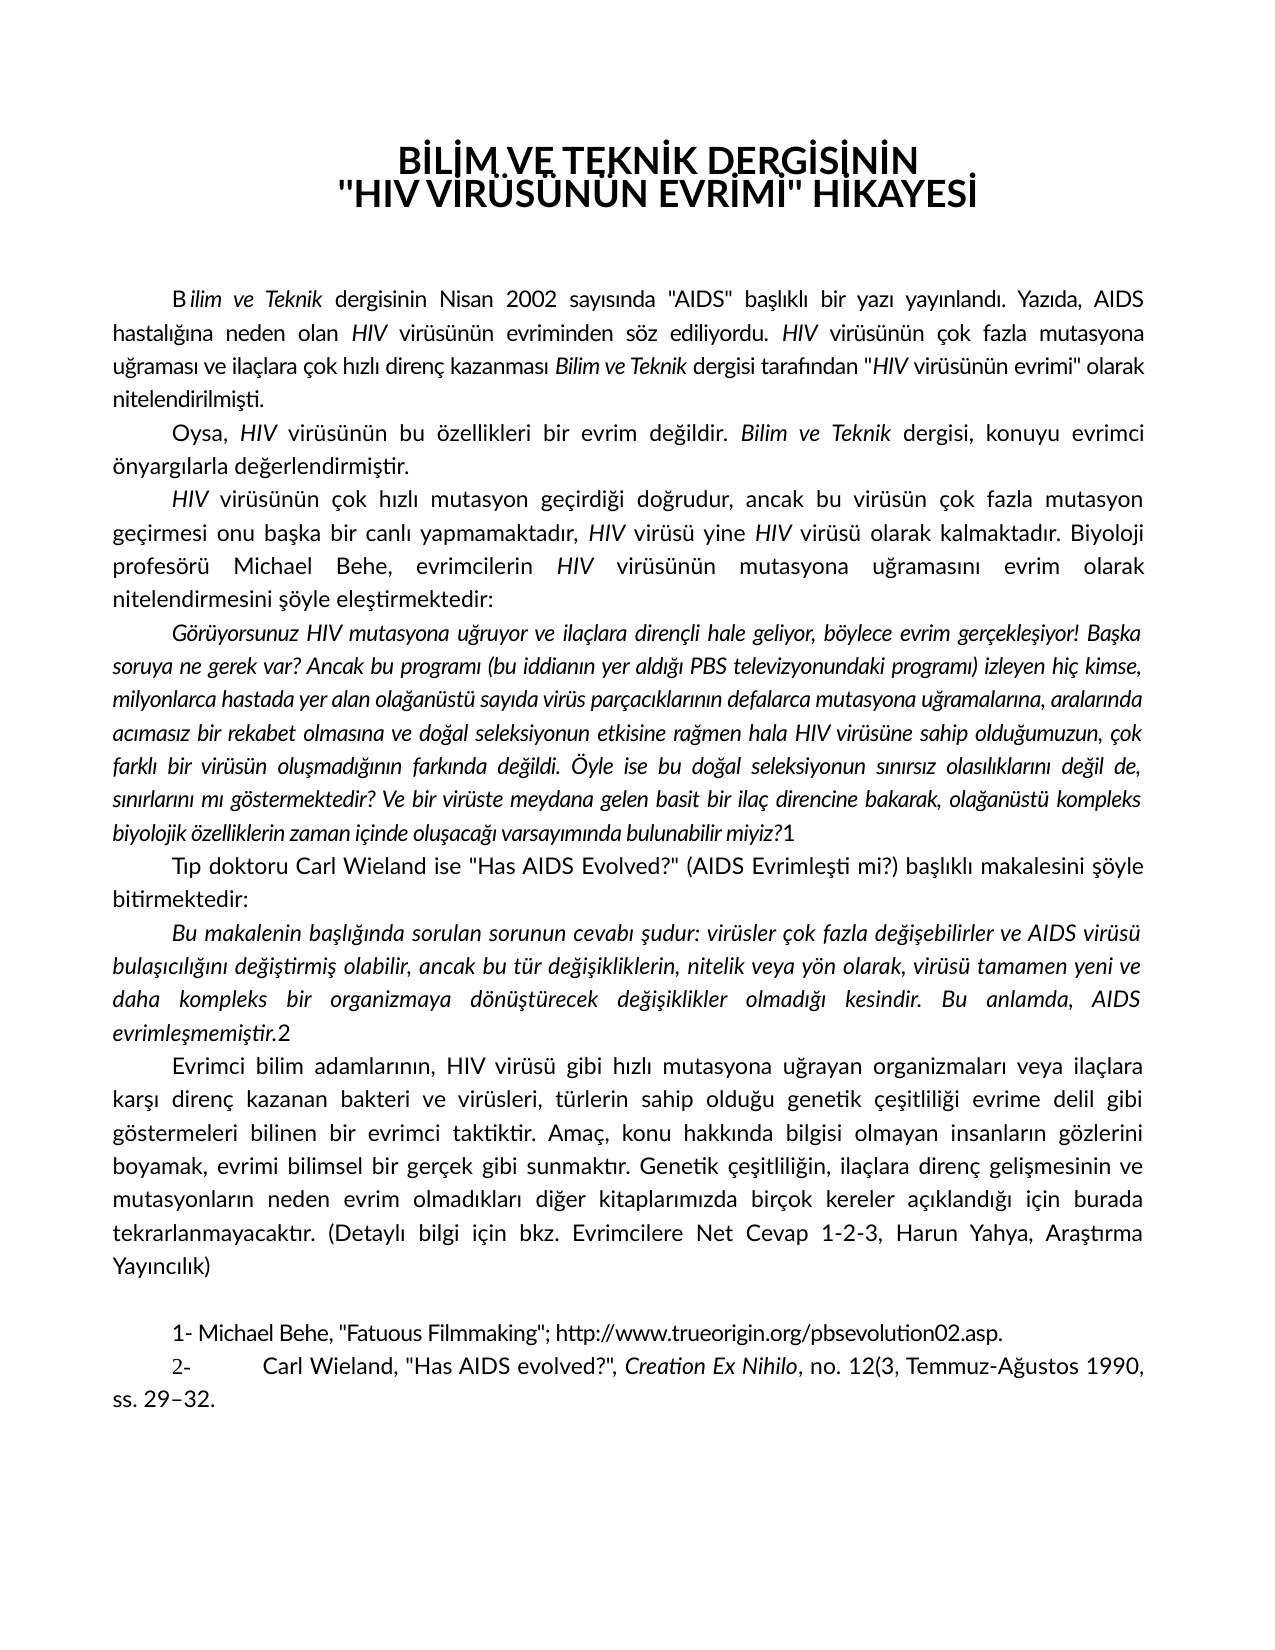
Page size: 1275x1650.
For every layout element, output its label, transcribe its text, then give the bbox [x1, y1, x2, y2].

text 1- Michael Behe, "Fatuous Filmmaking"; http://www.trueorigin.org/pbsevolution02.asp. [112, 1314, 1145, 1348]
text ''HIV VİRÜSÜNÜN EVRİMİ'' HİKAYESİ [112, 181, 1145, 214]
text HIV virüsünün çok hızlı mutasyon geçirdiği doğrudur, ancak bu virüsün çok fazla mutasyon geçirmesi onu başka bir canlı yapmamaktadır, HIV virüsü yine HIV virüsü olarak kalmaktadır. Biyoloji profesörü Michael Behe, evrimcilerin HIV virüsünün mutasyona uğramasını evrim olarak nitelendirmesini şöyle eleştirmektedir: [112, 481, 1145, 614]
text Görüyorsunuz HIV mutasyona uğruyor ve ilaçlara dirençli hale geliyor, böylece evrim gerçekleşiyor! Başka soruya ne gerek var? Ancak bu programı (bu iddianın yer aldığı PBS televizyonundaki programı) izleyen hiç kimse, milyonlarca hastada yer alan olağanüstü sayıda virüs parçacıklarının defalarca mutasyona uğramalarına, aralarında acımasız bir rekabet olmasına ve doğal seleksiyonun etkisine rağmen hala HIV virüsüne sahip olduğumuzun, çok farklı bir virüsün oluşmadığının farkında değildi. Öyle ise bu doğal seleksiyonun sınırsız olasılıklarını değil de, sınırlarını mı göstermektedir? Ve bir virüste meydana gelen basit bir ilaç direncine bakarak, olağanüstü kompleks biyolojik özelliklerin zaman içinde oluşacağı varsayımında bulunabilir miyiz?1 [112, 614, 1145, 848]
text Evrimci bilim adamlarının, HIV virüsü gibi hızlı mutasyona uğrayan organizmaları veya ilaçlara karşı direnç kazanan bakteri ve virüsleri, türlerin sahip olduğu genetik çeşitliliği evrime delil gibi göstermeleri bilinen bir evrimci taktiktir. Amaç, konu hakkında bilgisi olmayan insanların gözlerini boyamak, evrimi bilimsel bir gerçek gibi sunmaktır. Genetik çeşitliliğin, ilaçlara direnç gelişmesinin ve mutasyonların neden evrim olmadıkları diğer kitaplarımızda birçok kereler açıklandığı için burada tekrarlanmayacaktır. (Detaylı bilgi için bkz. Evrimcilere Net Cevap 1-2-3, Harun Yahya, Araştırma Yayıncılık) [112, 1048, 1145, 1281]
text Oysa, HIV virüsünün bu özellikleri bir evrim değildir. Bilim ve Teknik dergisi, konuyu evrimci önyargılarla değerlendirmiştir. [112, 414, 1145, 481]
text Bilim ve Teknik dergisinin Nisan 2002 sayısında "AIDS" başlıklı bir yazı yayınlandı. Yazıda, AIDS hastalığına neden olan HIV virüsünün evriminden söz ediliyordu. HIV virüsünün çok fazla mutasyona uğraması ve ilaçlara çok hızlı direnç kazanması Bilim ve Teknik dergisi tarafından "HIV virüsünün evrimi" olarak nitelendirilmişti. [112, 281, 1145, 414]
text Tıp doktoru Carl Wieland ise "Has AIDS Evolved?" (AIDS Evrimleşti mi?) başlıklı makalesini şöyle bitirmektedir: [112, 848, 1145, 914]
text Bu makalenin başlığında sorulan sorunun cevabı şudur: virüsler çok fazla değişebilirler ve AIDS virüsü bulaşıcılığını değiştirmiş olabilir, ancak bu tür değişikliklerin, nitelik veya yön olarak, virüsü tamamen yeni ve daha kompleks bir organizmaya dönüştürecek değişiklikler olmadığı kesindir. Bu anlamda, AIDS evrimleşmemiştir.2 [112, 914, 1145, 1048]
text BİLİM VE TEKNİK DERGİSİNİN [112, 148, 1145, 181]
list Carl Wieland, "Has AIDS evolved?", Creation Ex Nihilo, no. 12(3, Temmuz-Ağustos 1990, ss. 29–32. [112, 1348, 1145, 1414]
